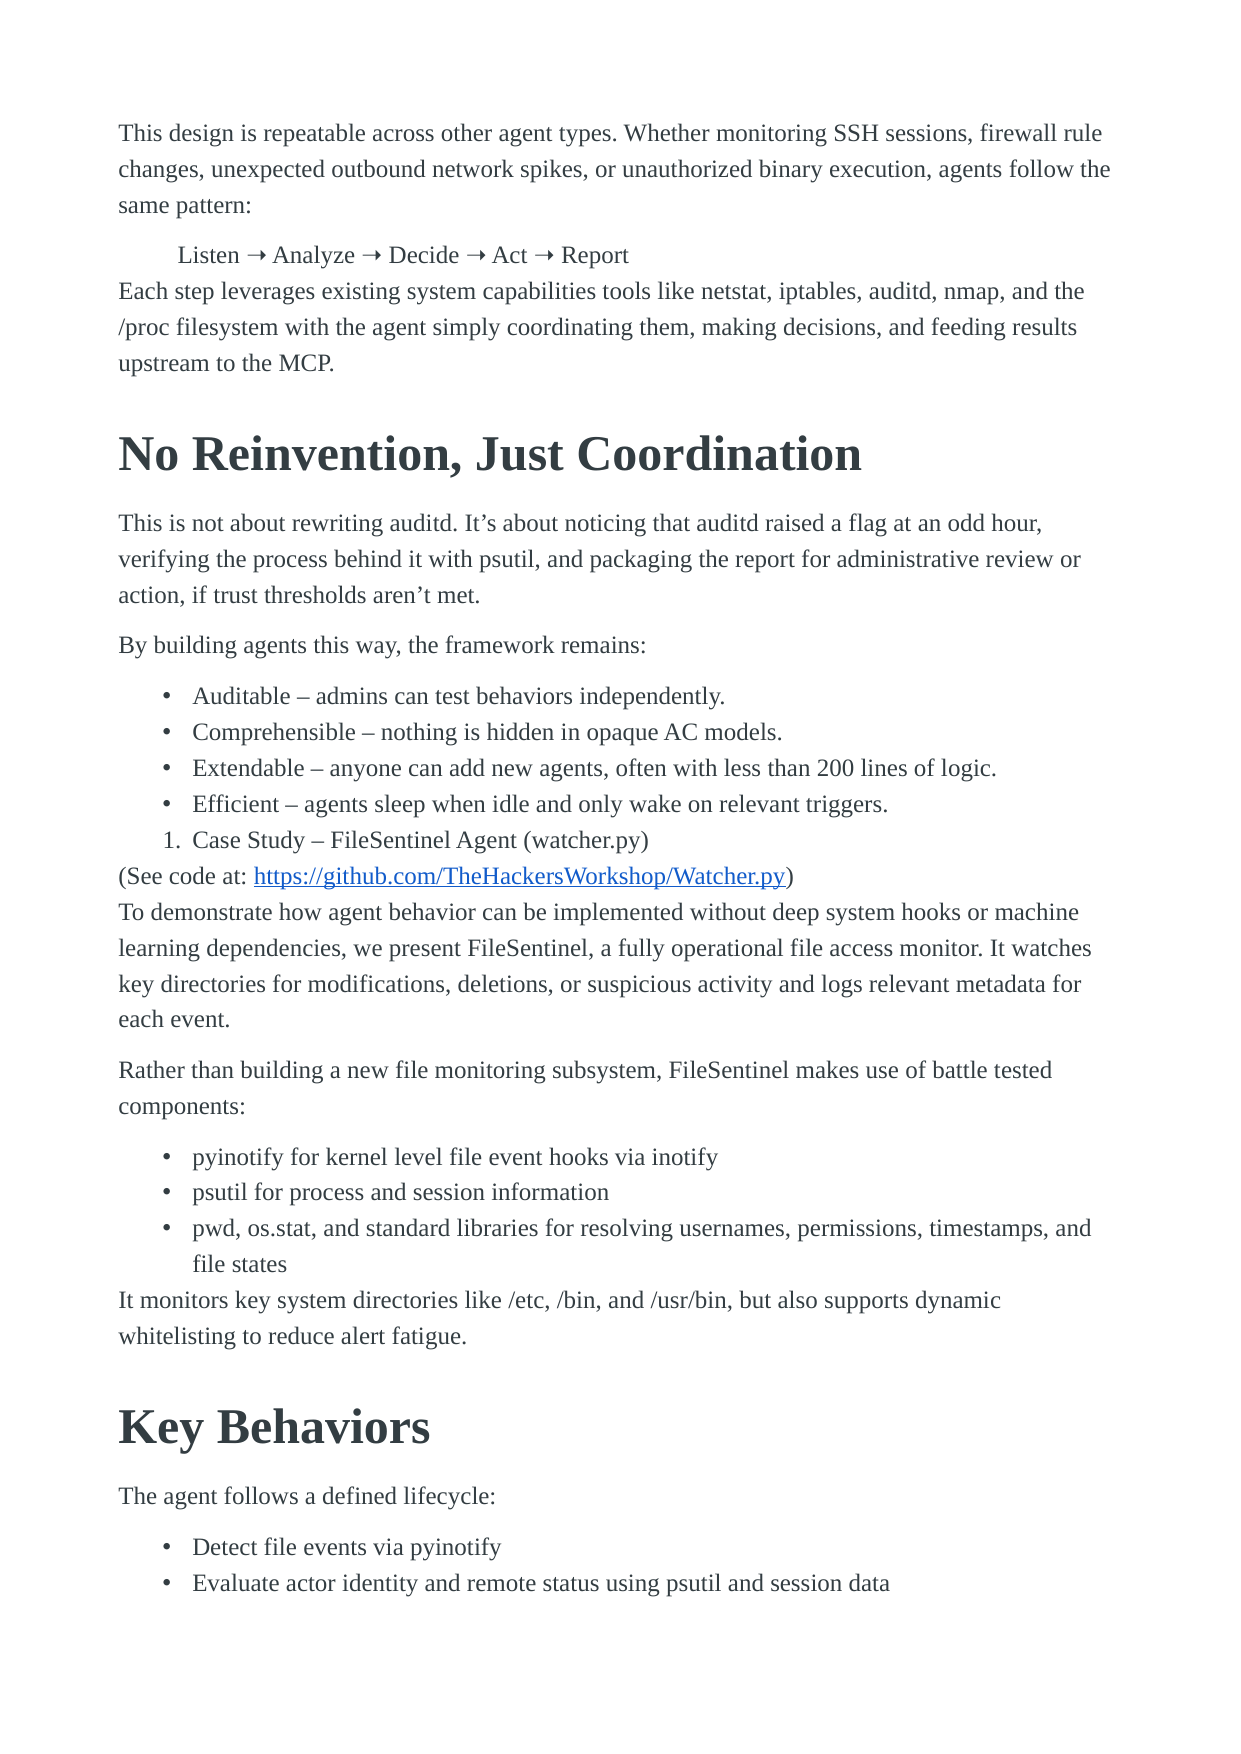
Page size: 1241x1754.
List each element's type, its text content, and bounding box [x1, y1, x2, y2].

text Each step leverages existing system capabilities tools like netstat, iptables, auditd, nmap, and the /proc filesystem with the agent simply coordinating them, making decisions, and feeding results upstream to the MCP. [118, 276, 1122, 377]
text It monitors key system directories like /etc, /bin, and /usr/bin, but also supports dynamic whitelisting to reduce alert fatigue. [118, 1285, 1122, 1350]
text Listen ➝ Analyze ➝ Decide ➝ Act ➝ Report [177, 241, 1063, 269]
list psutil for process and session information [162, 1177, 1122, 1206]
list Detect file events via pyinotify [162, 1532, 1122, 1560]
text This is not about rewriting auditd. It’s about noticing that auditd raised a flag at an odd hour, verifying the process behind it with psutil, and packaging the report for administrative review or action, if trust thresholds aren’t met. [118, 508, 1122, 609]
text Rather than building a new file monitoring subsystem, FileSentinel makes use of battle tested components: [118, 1055, 1122, 1120]
list Auditable – admins can test behaviors independently. [162, 681, 1122, 710]
list Comprehensible – nothing is hidden in opaque AC models. [162, 717, 1122, 746]
text The agent follows a defined lifecycle: [118, 1481, 1122, 1510]
text (See code at: https://github.com/TheHackersWorkshop/Watcher.py) [118, 861, 1122, 889]
subtitle Key Behaviors [118, 1397, 1122, 1454]
subtitle No Reinvention, Just Coordination [118, 424, 1122, 481]
list Extendable – anyone can add new agents, often with less than 200 lines of logic. [162, 753, 1122, 782]
text By building agents this way, the framework remains: [118, 631, 1122, 659]
list pwd, os.stat, and standard libraries for resolving usernames, permissions, timestamps, and file states [162, 1213, 1122, 1278]
list Efficient – agents sleep when idle and only wake on relevant triggers. [162, 789, 1122, 818]
list Evaluate actor identity and remote status using psutil and session data [162, 1568, 1122, 1596]
text This design is repeatable across other agent types. Whether monitoring SSH sessions, firewall rule changes, unexpected outbound network spikes, or unauthorized binary execution, agents follow the same pattern: [118, 118, 1122, 219]
list pyinotify for kernel level file event hooks via inotify [162, 1142, 1122, 1170]
text To demonstrate how agent behavior can be implemented without deep system hooks or machine learning dependencies, we present FileSentinel, a fully operational file access monitor. It watches key directories for modifications, deletions, or suspicious activity and logs relevant metadata for each event. [118, 897, 1122, 1033]
list Case Study – FileSentinel Agent (watcher.py) [162, 825, 1122, 854]
